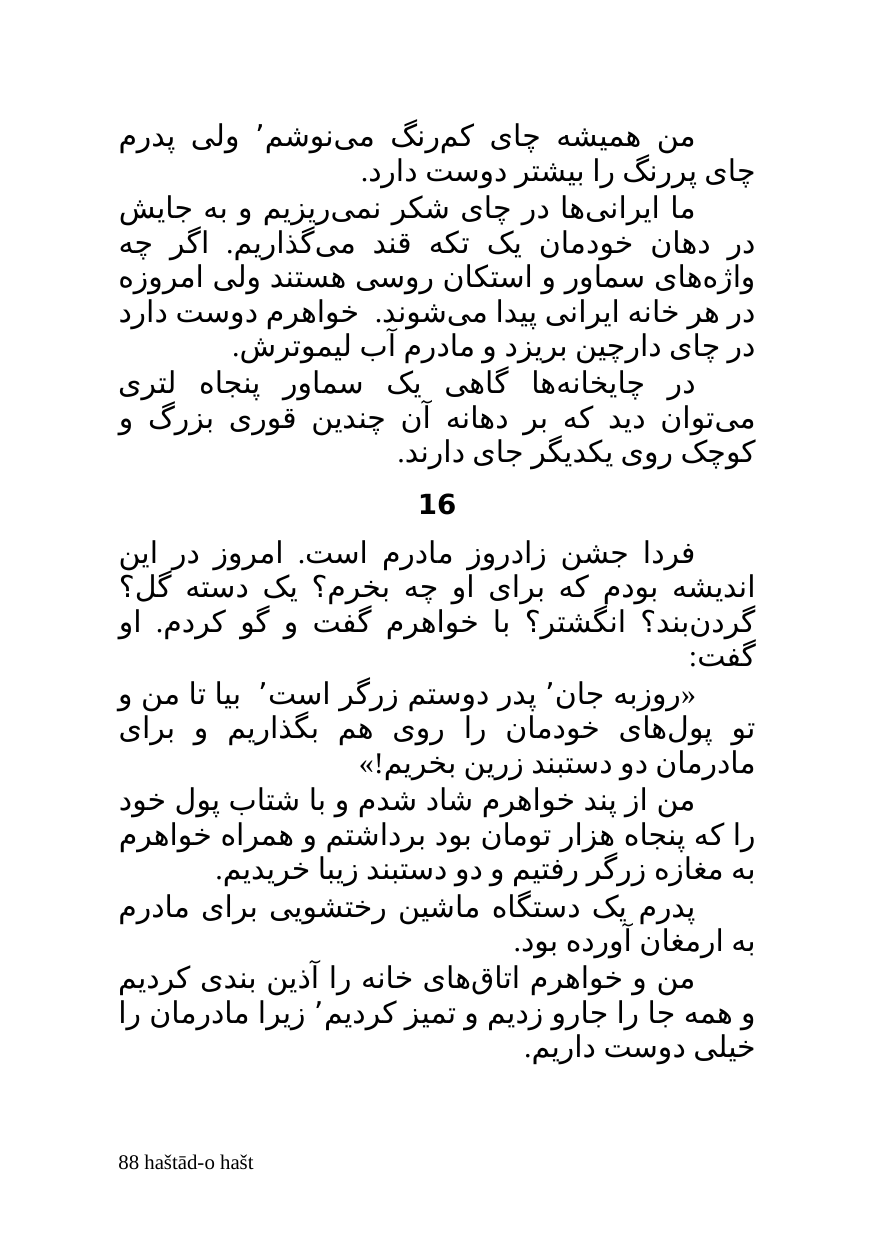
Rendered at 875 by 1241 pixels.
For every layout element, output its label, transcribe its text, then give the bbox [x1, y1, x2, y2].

text «روزبه جان٬ پدر دوستم زرگر است٬ بیا تا من و تو پول‌های خودمان را روی هم بگذاریم و برای مادرمان دو دستبند زرین بخریم!» [118, 676, 756, 779]
text من از پند خواهرم شاد شدم و با شتاب پول خود را که پنجاه هزار تومان بود برداشتم و همراه خواهرم به مغازه زرگر رفتیم و دو دستبند زیبا خریدیم. [118, 782, 756, 886]
text ما ایرانی‌ها در چای شکر نمی‌ریزیم و به جایش در دهان خودمان یک تکه قند می‌گذاریم. اگر چه واژه‌های سماور و استکان روسی هستند ولی امروزه در هر خانه ایرانی پیدا می‌شوند. خواهرم دوست دارد در چای دارچین بریزد و مادرم آب لیموترش. [118, 191, 756, 363]
text من و خواهرم اتاق‌های خانه را آذین بندی کردیم و همه جا را جارو زدیم و تمیز کردیم٬ زیرا مادرمان را خیلی دوست داریم. [118, 961, 756, 1064]
text من همیشه چای کم‌رنگ می‌نوشم٬ ولی پدرم چای پررنگ را بیشتر دوست دارد. [118, 118, 756, 187]
text فردا جشن زادروز مادرم است. امروز در این اندیشه بودم که برای او چه بخرم؟ یک دسته گل؟ گردن‌بند؟ انگشتر؟ با خواهرم گفت و گو کردم. او گفت: [118, 535, 756, 673]
text 88 haštād-o hašt [118, 1150, 756, 1174]
text در چایخانه‌ها گاهی یک سماور پنجاه لتری می‌توان دید که بر دهانه آن چندین قوری بزرگ و کوچک روی یکدیگر جای دارند. [118, 366, 756, 469]
text پدرم یک دستگاه ماشین رختشویی برای مادرم به ارمغان آورده بود. [118, 889, 756, 958]
